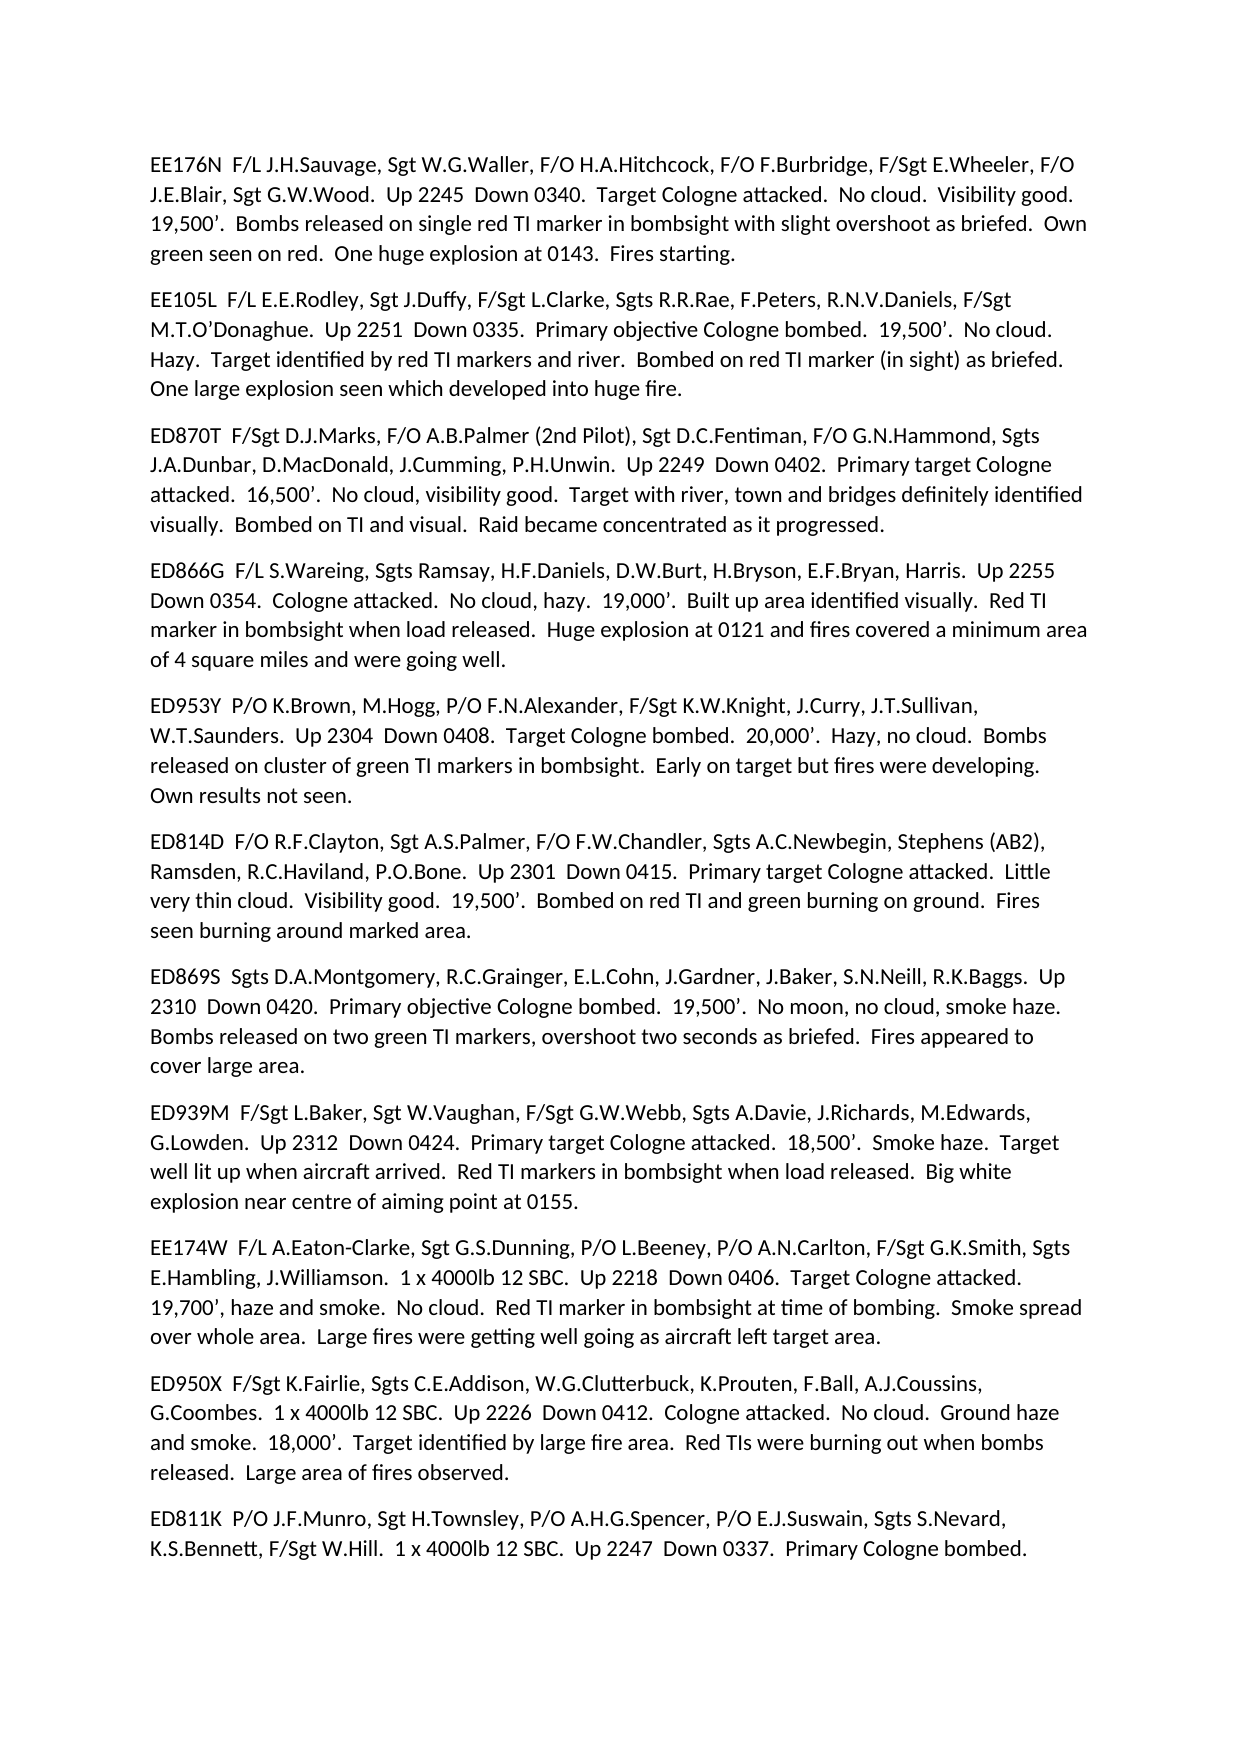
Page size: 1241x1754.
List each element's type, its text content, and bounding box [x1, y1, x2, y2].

text ED814D F/O R.F.Clayton, Sgt A.S.Palmer, F/O F.W.Chandler, Sgts A.C.Newbegin, Stephens (AB2), Ramsden, R.C.Haviland, P.O.Bone. Up 2301 Down 0415. Primary target Cologne attacked. Little very thin cloud. Visibility good. 19,500’. Bombed on red TI and green burning on ground. Fires seen burning around marked area. [150, 827, 1090, 944]
text EE105L F/L E.E.Rodley, Sgt J.Duffy, F/Sgt L.Clarke, Sgts R.R.Rae, F.Peters, R.N.V.Daniels, F/Sgt M.T.O’Donaghue. Up 2251 Down 0335. Primary objective Cologne bombed. 19,500’. No cloud. Hazy. Target identified by red TI markers and river. Bombed on red TI marker (in sight) as briefed. One large explosion seen which developed into huge fire. [150, 285, 1090, 402]
text EE174W F/L A.Eaton-Clarke, Sgt G.S.Dunning, P/O L.Beeney, P/O A.N.Carlton, F/Sgt G.K.Smith, Sgts E.Hambling, J.Williamson. 1 x 4000lb 12 SBC. Up 2218 Down 0406. Target Cologne attacked. 19,700’, haze and smoke. No cloud. Red TI marker in bombsight at time of bombing. Smoke spread over whole area. Large fires were getting well going as aircraft left target area. [150, 1233, 1090, 1350]
text ED870T F/Sgt D.J.Marks, F/O A.B.Palmer (2nd Pilot), Sgt D.C.Fentiman, F/O G.N.Hammond, Sgts J.A.Dunbar, D.MacDonald, J.Cumming, P.H.Unwin. Up 2249 Down 0402. Primary target Cologne attacked. 16,500’. No cloud, visibility good. Target with river, town and bridges definitely identified visually. Bombed on TI and visual. Raid became concentrated as it progressed. [150, 421, 1090, 538]
text EE176N F/L J.H.Sauvage, Sgt W.G.Waller, F/O H.A.Hitchcock, F/O F.Burbridge, F/Sgt E.Wheeler, F/O J.E.Blair, Sgt G.W.Wood. Up 2245 Down 0340. Target Cologne attacked. No cloud. Visibility good. 19,500’. Bombs released on single red TI marker in bombsight with slight overshoot as briefed. Own green seen on red. One huge explosion at 0143. Fires starting. [150, 150, 1090, 267]
text ED869S Sgts D.A.Montgomery, R.C.Grainger, E.L.Cohn, J.Gardner, J.Baker, S.N.Neill, R.K.Baggs. Up 2310 Down 0420. Primary objective Cologne bombed. 19,500’. No moon, no cloud, smoke haze. Bombs released on two green TI markers, overshoot two seconds as briefed. Fires appeared to cover large area. [150, 962, 1090, 1079]
text ED950X F/Sgt K.Fairlie, Sgts C.E.Addison, W.G.Clutterbuck, K.Prouten, F.Ball, A.J.Coussins, G.Coombes. 1 x 4000lb 12 SBC. Up 2226 Down 0412. Cologne attacked. No cloud. Ground haze and smoke. 18,000’. Target identified by large fire area. Red TIs were burning out when bombs released. Large area of fires observed. [150, 1369, 1090, 1486]
text ED939M F/Sgt L.Baker, Sgt W.Vaughan, F/Sgt G.W.Webb, Sgts A.Davie, J.Richards, M.Edwards, G.Lowden. Up 2312 Down 0424. Primary target Cologne attacked. 18,500’. Smoke haze. Target well lit up when aircraft arrived. Red TI markers in bombsight when load released. Big white explosion near centre of aiming point at 0155. [150, 1098, 1090, 1215]
text ED953Y P/O K.Brown, M.Hogg, P/O F.N.Alexander, F/Sgt K.W.Knight, J.Curry, J.T.Sullivan, W.T.Saunders. Up 2304 Down 0408. Target Cologne bombed. 20,000’. Hazy, no cloud. Bombs released on cluster of green TI markers in bombsight. Early on target but fires were developing. Own results not seen. [150, 692, 1090, 809]
text ED866G F/L S.Wareing, Sgts Ramsay, H.F.Daniels, D.W.Burt, H.Bryson, E.F.Bryan, Harris. Up 2255 Down 0354. Cologne attacked. No cloud, hazy. 19,000’. Built up area identified visually. Red TI marker in bombsight when load released. Huge explosion at 0121 and fires covered a minimum area of 4 square miles and were going well. [150, 556, 1090, 673]
text ED811K P/O J.F.Munro, Sgt H.Townsley, P/O A.H.G.Spencer, P/O E.J.Suswain, Sgts S.Nevard, K.S.Bennett, F/Sgt W.Hill. 1 x 4000lb 12 SBC. Up 2247 Down 0337. Primary Cologne bombed. [150, 1504, 1090, 1562]
